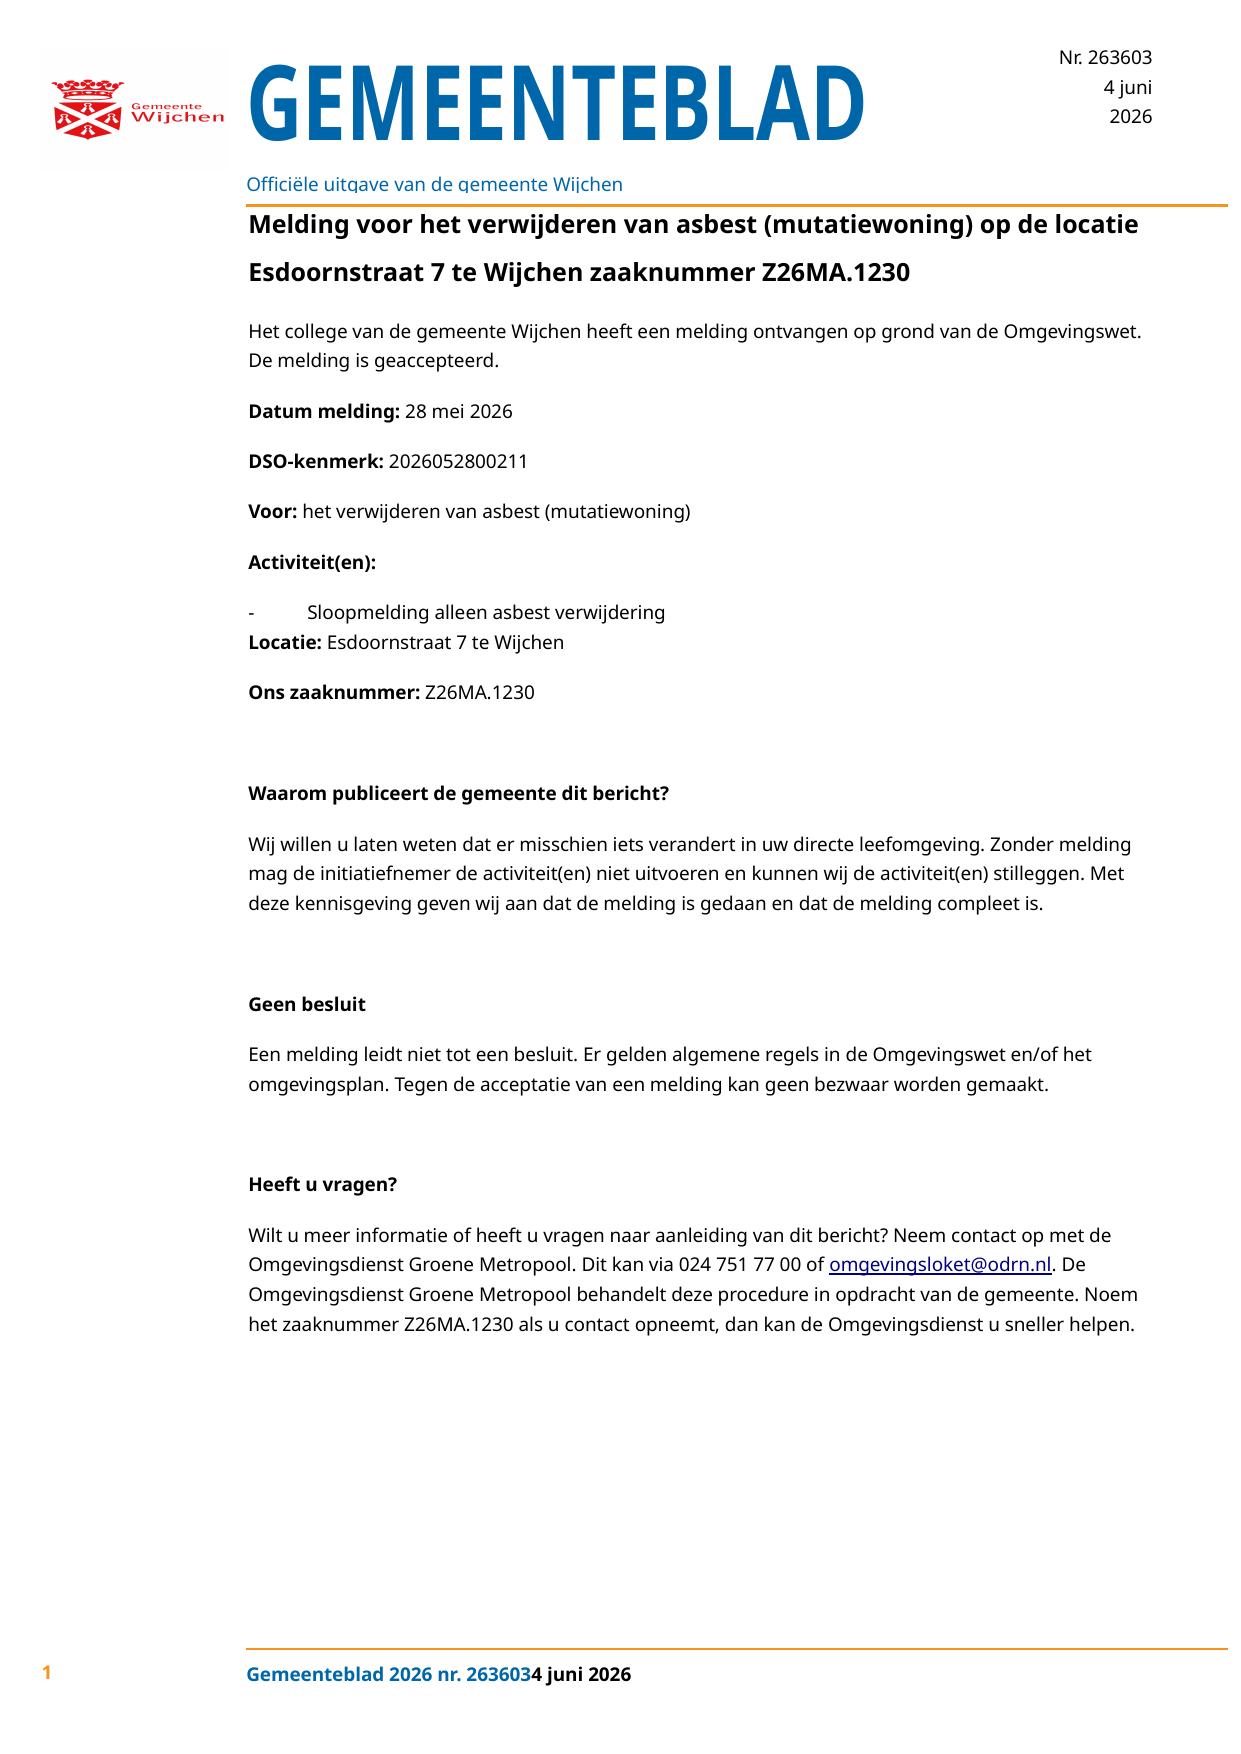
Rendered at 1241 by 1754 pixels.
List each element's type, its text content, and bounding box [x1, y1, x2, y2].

text Datum melding: 28 mei 2026 [248, 398, 1152, 424]
text Activiteit(en): [248, 549, 1152, 575]
text Wij willen u laten weten dat er misschien iets verandert in uw directe leefomgeving. Zonder melding mag de initiatiefnemer de activiteit(en) niet uitvoeren en kunnen wij de activiteit(en) stilleggen. Met deze kennisgeving geven wij aan dat de melding is gedaan en dat de melding compleet is. [248, 831, 1152, 916]
text Een melding leidt niet tot een besluit. Er gelden algemene regels in de Omgevingswet en/of het omgevingsplan. Tegen de acceptatie van een melding kan geen bezwaar worden gemaakt. [248, 1041, 1152, 1097]
text Heeft u vragen? [248, 1172, 1152, 1197]
text Wilt u meer informatie of heeft u vragen naar aanleiding van dit bericht? Neem contact op met de Omgevingsdienst Groene Metropool. Dit kan via 024 751 77 00 of omgevingsloket@odrn.nl. De Omgevingsdienst Groene Metropool behandelt deze procedure in opdracht van de gemeente. Noem het zaaknummer Z26MA.1230 als u contact opneemt, dan kan de Omgevingsdienst u sneller helpen. [248, 1222, 1152, 1337]
text DSO-kenmerk: 2026052800211 [248, 448, 1152, 474]
text Het college van de gemeente Wijchen heeft een melding ontvangen op grond van de Omgevingswet. De melding is geaccepteerd. [248, 318, 1152, 373]
text Ons zaaknummer: Z26MA.1230 [248, 679, 1152, 705]
picture [41, 47, 231, 172]
text Melding voor het verwijderen van asbest (mutatiewoning) op de locatie Esdoornstraat 7 te Wijchen zaaknummer Z26MA.1230 [248, 207, 1152, 288]
list Sloopmelding alleen asbest verwijdering [248, 599, 1152, 625]
text Waarom publiceert de gemeente dit bericht? [248, 780, 1152, 806]
text Geen besluit [248, 991, 1152, 1017]
text Locatie: Esdoornstraat 7 te Wijchen [248, 629, 1152, 655]
text Voor: het verwijderen van asbest (mutatiewoning) [248, 499, 1152, 524]
